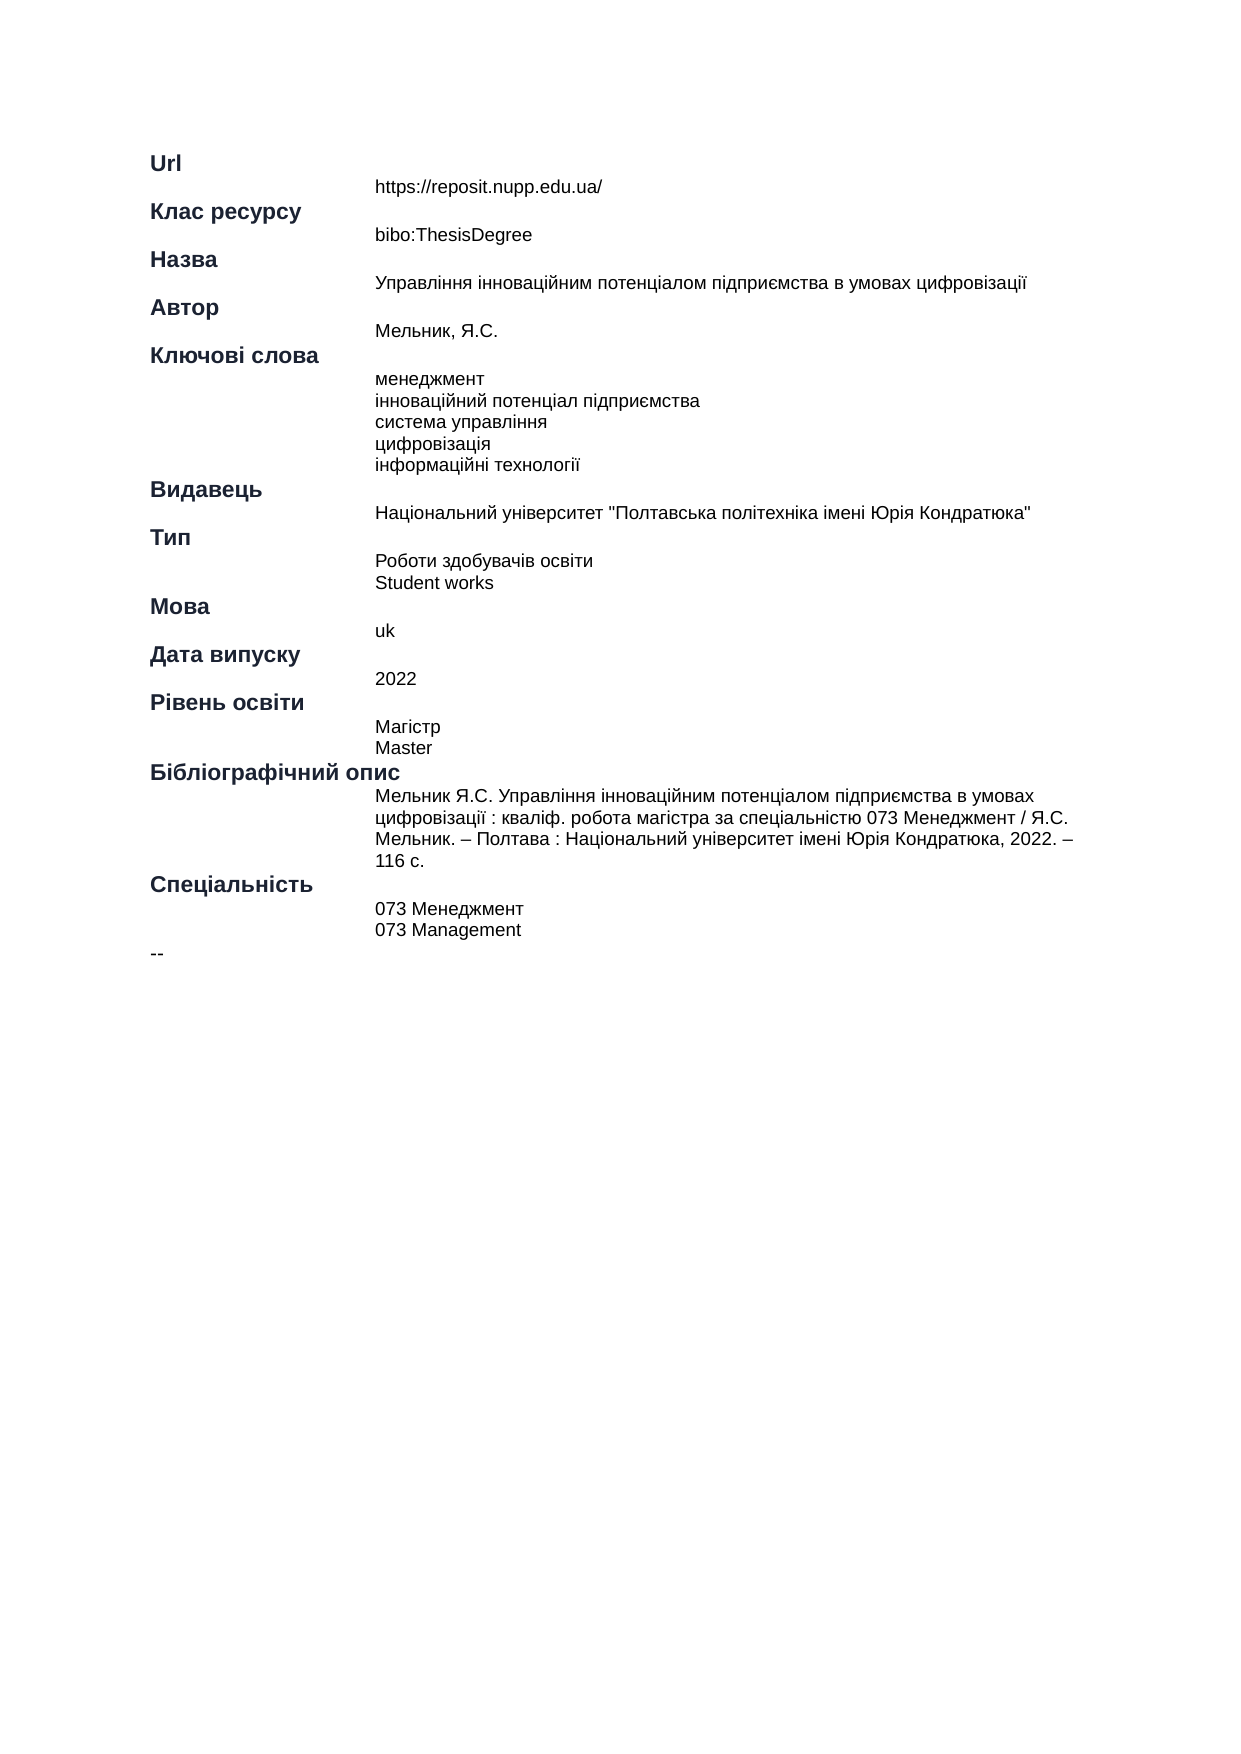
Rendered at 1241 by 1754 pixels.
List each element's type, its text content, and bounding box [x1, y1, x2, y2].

text Автор [150, 294, 1090, 320]
text -- [150, 941, 1090, 964]
text Ключові слова [150, 342, 1090, 368]
text Роботи здобувачів освіти [375, 550, 1090, 572]
text Національний університет "Полтавська політехніка імені Юрія Кондратюка" [375, 502, 1090, 524]
text інноваційний потенціал підприємства [375, 389, 1090, 411]
text Спеціальність [150, 871, 1090, 897]
text Рівень освіти [150, 689, 1090, 715]
text Мова [150, 593, 1090, 619]
text Дата випуску [150, 641, 1090, 667]
text Student works [375, 572, 1090, 593]
text Магістр [375, 715, 1090, 737]
text менеджмент [375, 368, 1090, 389]
text Url [150, 150, 1090, 176]
text bibo:ThesisDegree [375, 224, 1090, 246]
text 073 Management [375, 919, 1090, 941]
text 073 Менеджмент [375, 897, 1090, 919]
text Видавець [150, 476, 1090, 502]
text інформаційні технології [375, 454, 1090, 476]
text Бібліографічний опис [150, 758, 1090, 785]
text Тип [150, 524, 1090, 550]
text Мельник Я.С. Управління інноваційним потенціалом підприємства в умовах цифровізації : кваліф. робота магістра за спеціальністю 073 Менеджмент / Я.С. Мельник. – Полтава : Національний університет імені Юрія Кондратюка, 2022. – 116 с. [375, 785, 1090, 871]
text Мельник, Я.С. [375, 320, 1090, 342]
text Назва [150, 246, 1090, 272]
text Управління інноваційним потенціалом підприємства в умовах цифровізації [375, 272, 1090, 294]
text цифровізація [375, 433, 1090, 454]
text система управління [375, 411, 1090, 433]
text 2022 [375, 667, 1090, 689]
text Master [375, 737, 1090, 758]
text https://reposit.nupp.edu.ua/ [375, 176, 1090, 198]
text Клас ресурсу [150, 198, 1090, 224]
text uk [375, 619, 1090, 641]
